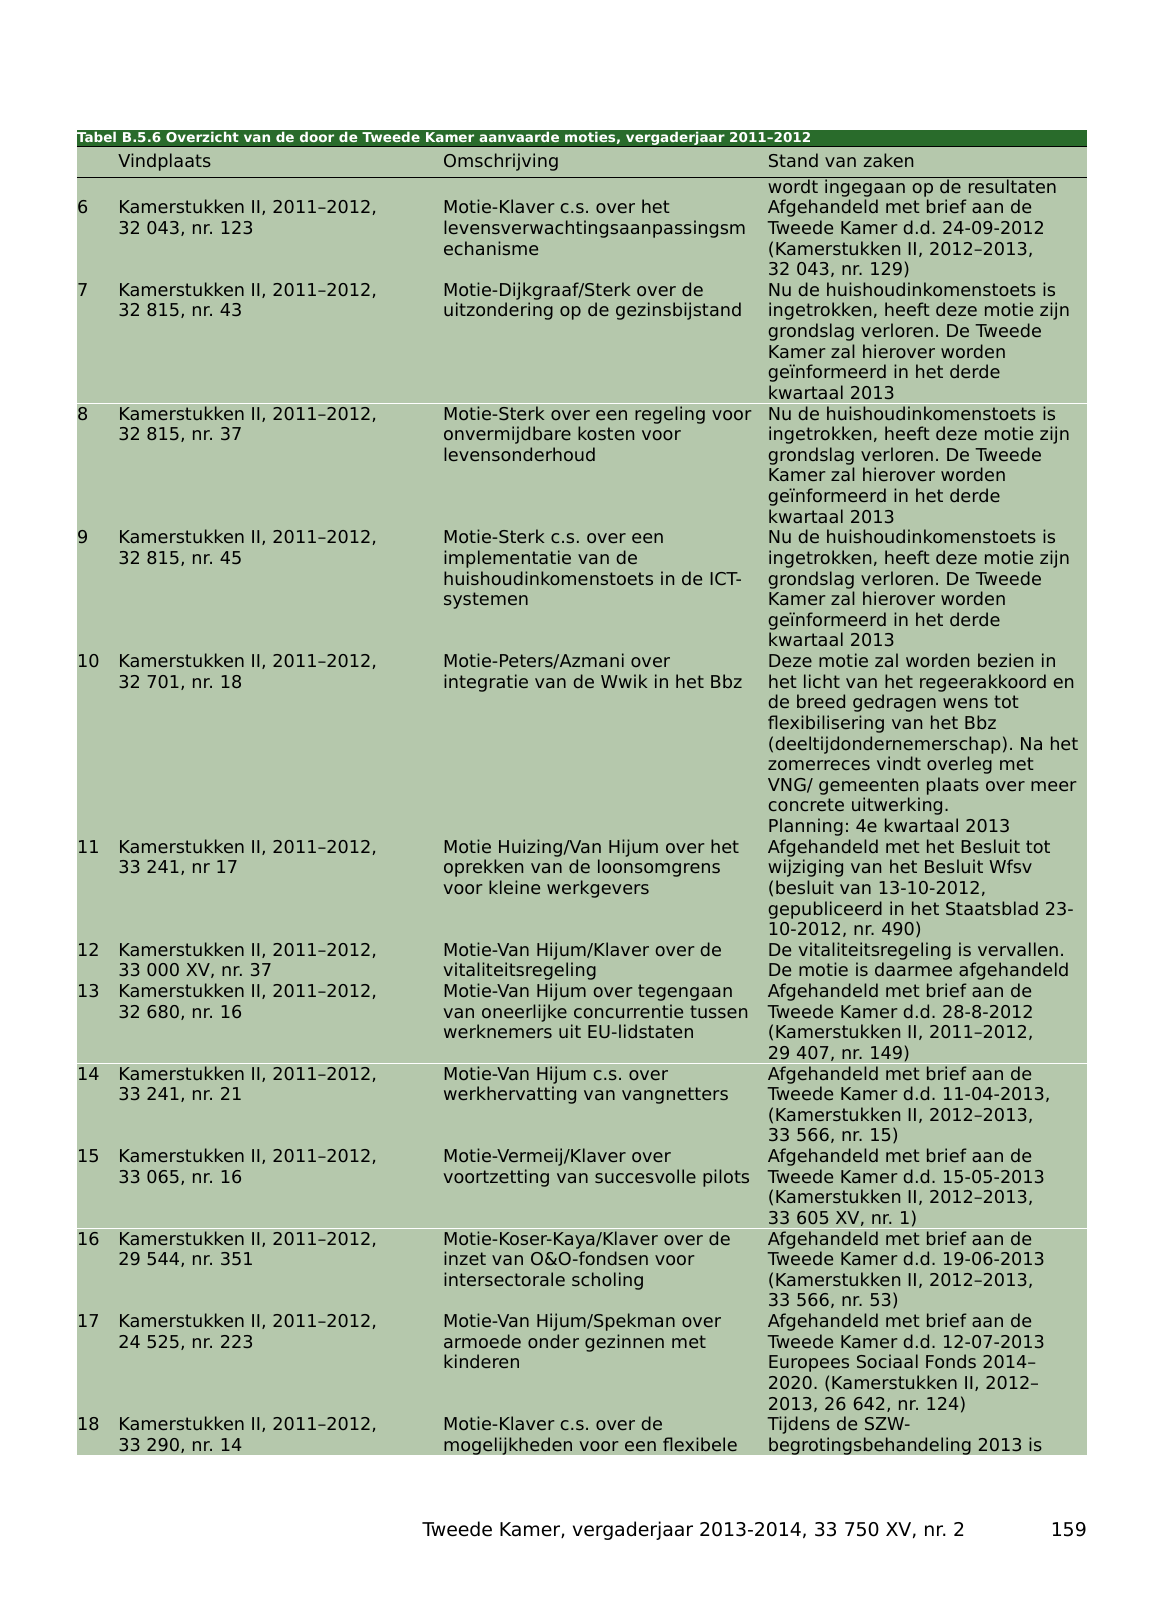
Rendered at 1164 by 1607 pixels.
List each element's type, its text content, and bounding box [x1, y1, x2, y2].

table_cell Nu de huishoudinkomenstoets is ingetrokken, heeft deze motie zijn grondslag verloren. De Tweede Kamer zal hierover worden geïnformeerd in het derde kwartaal 2013 [762, 280, 1087, 403]
table_cell Afgehandeld met brief aan de Tweede Kamer d.d. 11-04-2013, (Kamerstukken II, 2012–2013, 33 566, nr. 15) [762, 1064, 1087, 1146]
table_cell [77, 147, 112, 177]
table_cell 8 [77, 404, 112, 527]
table_cell Vindplaats [112, 147, 437, 177]
table_cell 15 [77, 1146, 112, 1228]
table_cell Kamerstukken II, 2011–2012, 33 241, nr 17 [112, 837, 437, 940]
table_cell Afgehandeld met het Besluit tot wijziging van het Besluit Wfsv (besluit van 13-10-2012, gepubliceerd in het Staatsblad 23-10-2012, nr. 490) [762, 837, 1087, 940]
table_cell Kamerstukken II, 2011–2012, 33 241, nr. 21 [112, 1064, 437, 1146]
table_cell Kamerstukken II, 2011–2012, 32 815, nr. 43 [112, 280, 437, 403]
table_cell Kamerstukken II, 2011–2012, 33 000 XV, nr. 37 [112, 940, 437, 981]
table_cell 7 [77, 280, 112, 403]
table_cell Motie-Koser-Kaya/Klaver over de inzet van O&O-fondsen voor intersectorale scholing [437, 1229, 762, 1311]
table_cell Motie Huizing/Van Hijum over het oprekken van de loonsomgrens voor kleine werkgevers [437, 837, 762, 940]
table_cell Motie-Van Hijum/Spekman over armoede onder gezinnen met kinderen [437, 1311, 762, 1414]
table_cell 6 [77, 197, 112, 280]
table_cell Nu de huishoudinkomenstoets is ingetrokken, heeft deze motie zijn grondslag verloren. De Tweede Kamer zal hierover worden geïnformeerd in het derde kwartaal 2013 [762, 527, 1087, 651]
table_cell 18 [77, 1414, 112, 1455]
table_cell Motie-Vermeij/Klaver over voortzetting van succesvolle pilots [437, 1146, 762, 1228]
table_cell Kamerstukken II, 2011–2012, 29 544, nr. 351 [112, 1229, 437, 1311]
table_cell 16 [77, 1229, 112, 1311]
table_cell Deze motie zal worden bezien in het licht van het regeerakkoord en de breed gedragen wens tot flexibilisering van het Bbz (deeltijdondernemerschap). Na het zomerreces vindt overleg met VNG/ gemeenten plaats over meer concrete uitwerking. Planning: 4e kwartaal 2013 [762, 651, 1087, 837]
table_cell Omschrijving [437, 147, 762, 177]
table_cell Motie-Sterk over een regeling voor onvermijdbare kosten voor levensonderhoud [437, 404, 762, 527]
table_cell 13 [77, 981, 112, 1063]
table_cell Motie-Klaver c.s. over de mogelijkheden voor een flexibele [437, 1414, 762, 1455]
table_cell Kamerstukken II, 2011–2012, 32 043, nr. 123 [112, 197, 437, 280]
table_cell Kamerstukken II, 2011–2012, 33 065, nr. 16 [112, 1146, 437, 1228]
table_cell Motie-Klaver c.s. over het levensverwachtingsaanpassingsmechanisme [437, 197, 762, 280]
table_cell Motie-Dijkgraaf/Sterk over de uitzondering op de gezinsbijstand [437, 280, 762, 403]
table_cell [77, 178, 112, 197]
table_cell Motie-Peters/Azmani over integratie van de Wwik in het Bbz [437, 651, 762, 837]
table_cell Kamerstukken II, 2011–2012, 32 815, nr. 45 [112, 527, 437, 651]
table_cell Afgehandeld met brief aan de Tweede Kamer d.d. 19-06-2013 (Kamerstukken II, 2012–2013, 33 566, nr. 53) [762, 1229, 1087, 1311]
table_cell Kamerstukken II, 2011–2012, 32 815, nr. 37 [112, 404, 437, 527]
table_cell 14 [77, 1064, 112, 1146]
table_cell 11 [77, 837, 112, 940]
table_cell 17 [77, 1311, 112, 1414]
table_cell Motie-Sterk c.s. over een implementatie van de huishoudinkomenstoets in de ICT-systemen [437, 527, 762, 651]
table_cell Motie-Van Hijum over tegengaan van oneerlijke concurrentie tussen werknemers uit EU-lidstaten [437, 981, 762, 1063]
table_cell [437, 178, 762, 197]
table_cell 10 [77, 651, 112, 837]
table_cell Afgehandeld met brief aan de Tweede Kamer d.d. 24-09-2012 (Kamerstukken II, 2012–2013, 32 043, nr. 129) [762, 197, 1087, 280]
table_cell Kamerstukken II, 2011–2012, 32 701, nr. 18 [112, 651, 437, 837]
table_cell Stand van zaken [762, 147, 1087, 177]
table_cell Kamerstukken II, 2011–2012, 33 290, nr. 14 [112, 1414, 437, 1455]
table_cell wordt ingegaan op de resultaten [762, 178, 1087, 197]
table_header Tabel B.5.6 Overzicht van de door de Tweede Kamer aanvaarde moties, vergaderjaar 2011–2012 [77, 130, 1087, 146]
table_cell Tijdens de SZW-begrotingsbehandeling 2013 is [762, 1414, 1087, 1455]
table_cell 12 [77, 940, 112, 981]
table_cell Kamerstukken II, 2011–2012, 32 680, nr. 16 [112, 981, 437, 1063]
table_cell Kamerstukken II, 2011–2012, 24 525, nr. 223 [112, 1311, 437, 1414]
table_cell De vitaliteitsregeling is vervallen. De motie is daarmee afgehandeld [762, 940, 1087, 981]
table_cell Afgehandeld met brief aan de Tweede Kamer d.d. 28-8-2012 (Kamerstukken II, 2011–2012, 29 407, nr. 149) [762, 981, 1087, 1063]
table_cell Motie-Van Hijum c.s. over werkhervatting van vangnetters [437, 1064, 762, 1146]
table_cell [112, 178, 437, 197]
table_cell Motie-Van Hijum/Klaver over de vitaliteitsregeling [437, 940, 762, 981]
table_cell Afgehandeld met brief aan de Tweede Kamer d.d. 15-05-2013 (Kamerstukken II, 2012–2013, 33 605 XV, nr. 1) [762, 1146, 1087, 1228]
table_cell 9 [77, 527, 112, 651]
table_cell Nu de huishoudinkomenstoets is ingetrokken, heeft deze motie zijn grondslag verloren. De Tweede Kamer zal hierover worden geïnformeerd in het derde kwartaal 2013 [762, 404, 1087, 527]
table_cell Afgehandeld met brief aan de Tweede Kamer d.d. 12-07-2013 Europees Sociaal Fonds 2014–2020. (Kamerstukken II, 2012–2013, 26 642, nr. 124) [762, 1311, 1087, 1414]
